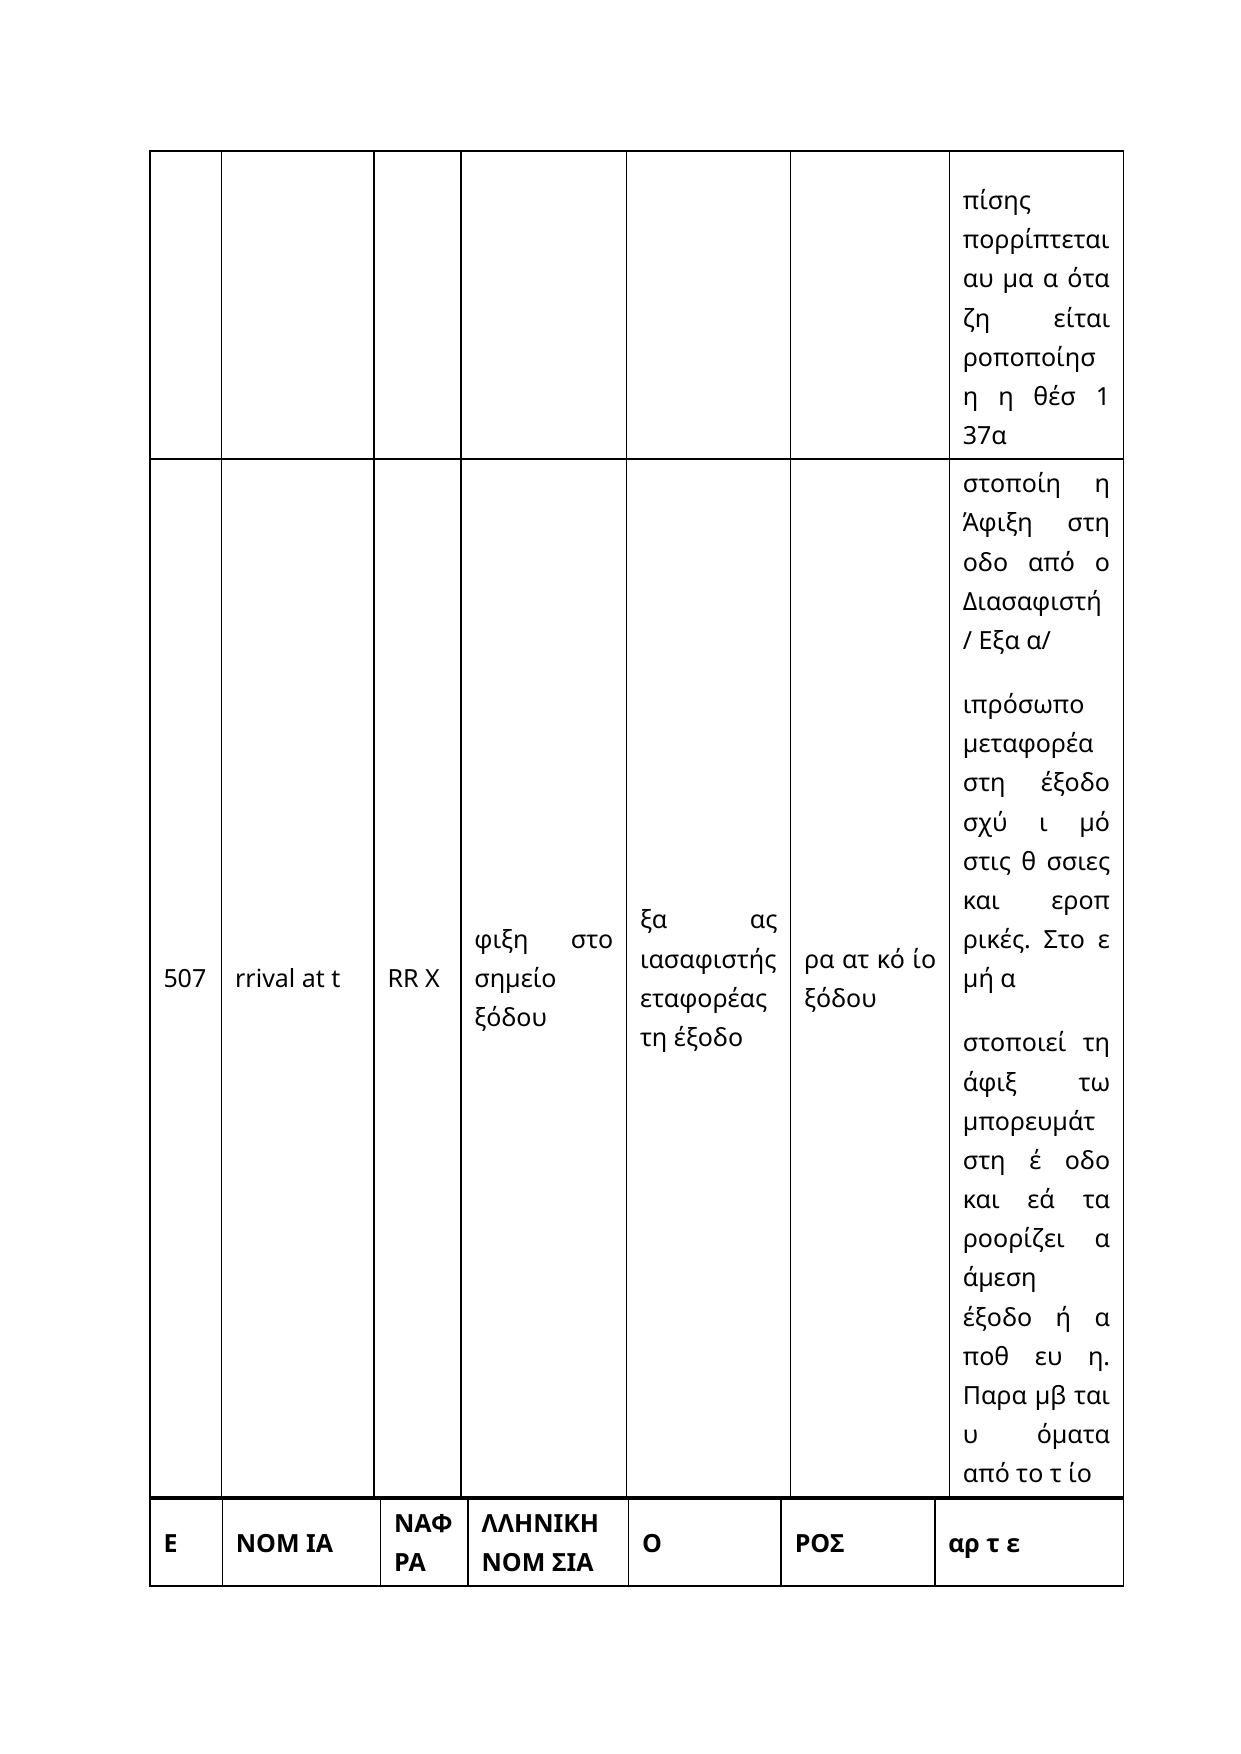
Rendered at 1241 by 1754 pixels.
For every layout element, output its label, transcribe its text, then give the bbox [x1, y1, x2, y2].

table_cell φιξη στο σημείο ξόδου [462, 460, 626, 1496]
table_header NOM ΙΑ [223, 1500, 380, 1585]
table_cell ξα ας ιασαφιστής εταφορέας τη έξοδο [627, 460, 790, 1496]
table_cell RR X [375, 460, 460, 1496]
table_cell 507 [151, 460, 221, 1496]
table_header ΡΟΣ [782, 1500, 934, 1585]
table_header ΝΑΦ ΡΑ [381, 1500, 467, 1585]
table_cell ρα ατ κό ίο ξόδου [791, 460, 949, 1496]
table_cell [222, 152, 373, 458]
table_header Ο [629, 1500, 780, 1585]
table_cell [462, 152, 626, 458]
table_header αρ τ ε [936, 1500, 1123, 1585]
table_header E [151, 1500, 222, 1585]
table_cell [375, 152, 460, 458]
table_cell πίσης πορρίπτεται αυ μα α ότα ζη είται ροποποίηση η θέσ 1 37α [950, 152, 1123, 458]
table_header ΛΛΗΝΙΚΗ ΝΟΜ ΣΙΑ [469, 1500, 628, 1585]
table_cell rrival at t [222, 460, 373, 1496]
table_cell [791, 152, 949, 458]
table_cell [151, 152, 221, 458]
table_cell [627, 152, 790, 458]
table_cell στοποίη η Άφιξη στη οδο από ο Διασαφιστή / Εξα α/ ιπρόσωπο μεταφορέα στη έξοδο σχύ ι μό στις θ σσιες και εροπ ρικές. Στο ε μή α στοποιεί τη άφιξ τω μπορευμάτ στη έ οδο και εά τα ροορίζει α άμεση έξοδο ή α ποθ ευ η. Παρα μβ ται υ όματα από το τ ίο [950, 460, 1123, 1496]
